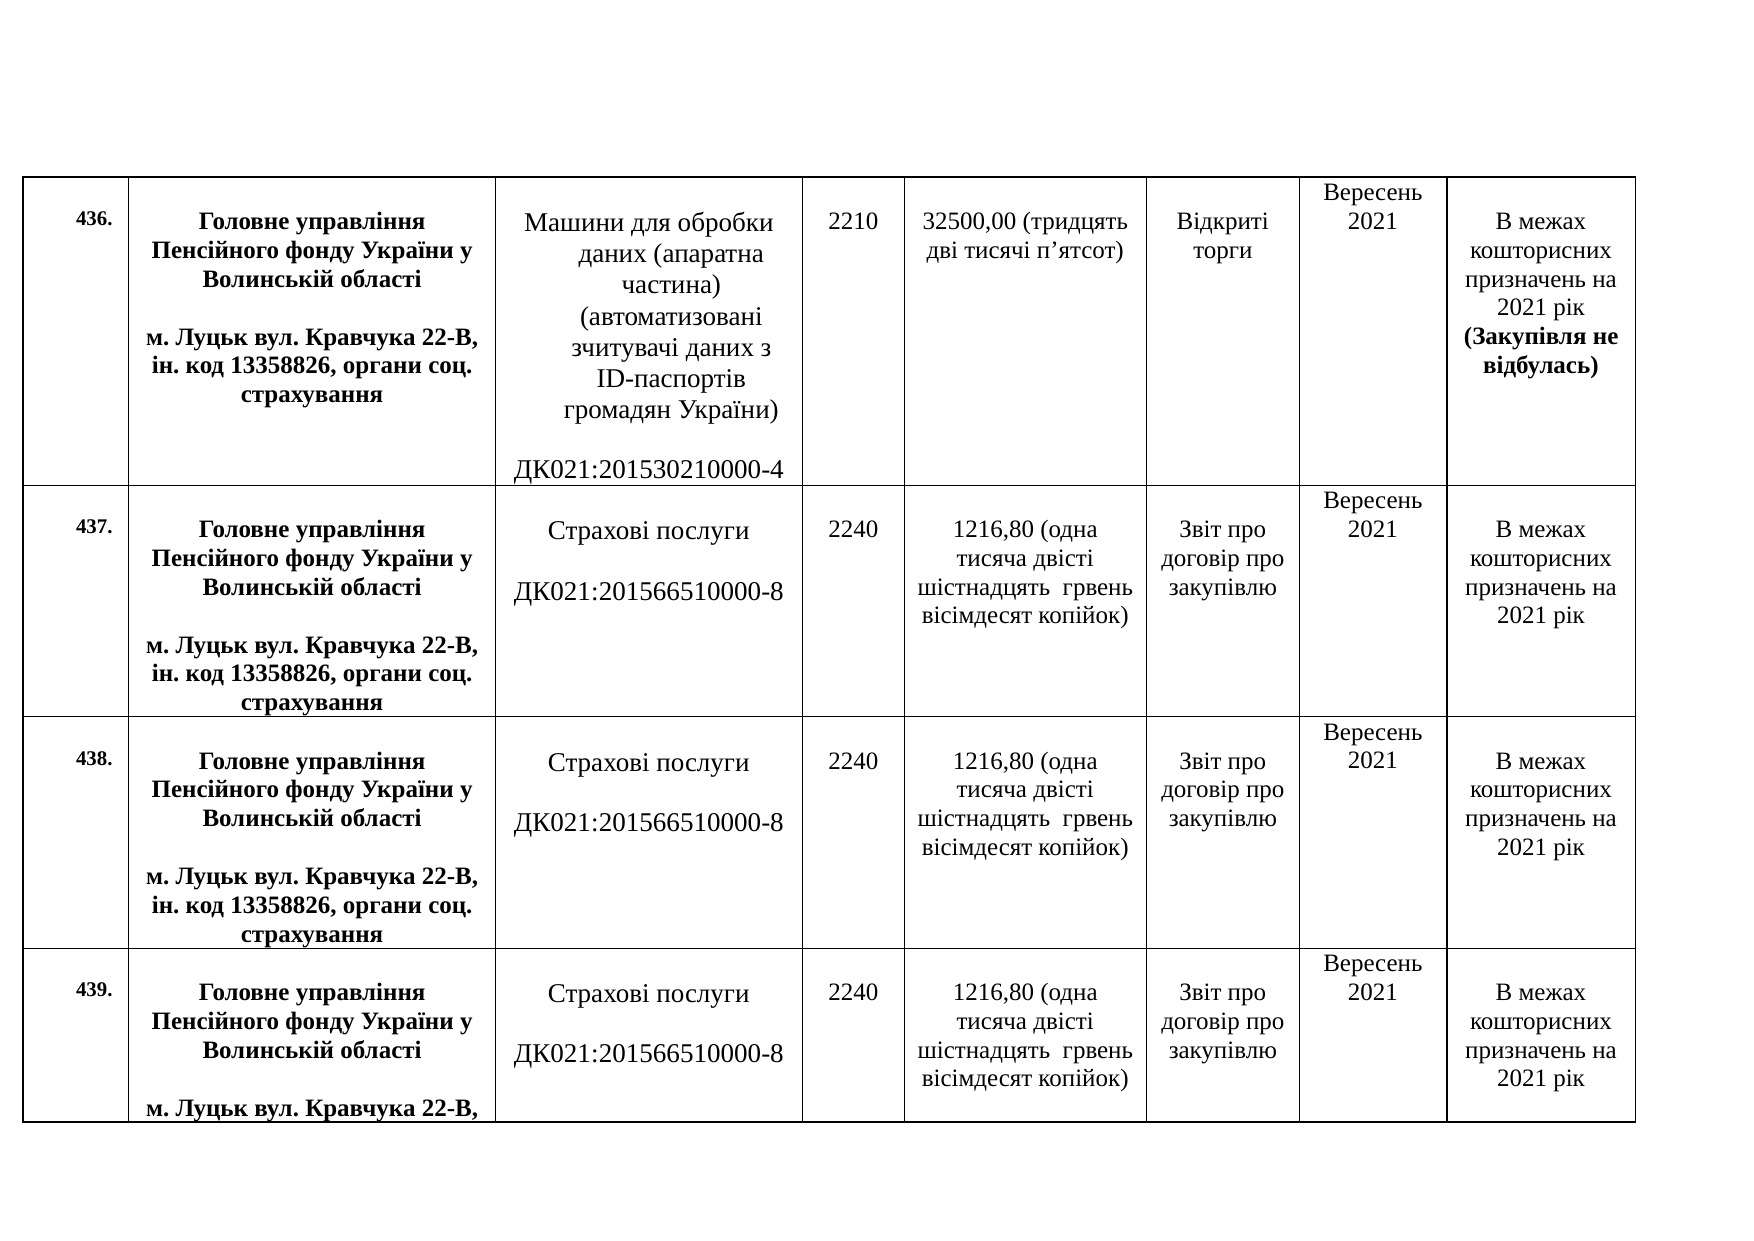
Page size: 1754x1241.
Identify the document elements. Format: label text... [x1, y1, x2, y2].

table_cell Головне управління Пенсійного фонду України у Волинській області м. Луцьк вул. Кравчука 22-В, ін. код 13358826, органи соц. страхування [129, 486, 495, 716]
table_cell В межах кошторисних призначень на 2021 рік [1448, 486, 1635, 716]
table_cell Вересень 2021 [1300, 949, 1446, 1121]
table_cell 32500,00 (тридцять дві тисячі п’ятсот) [905, 178, 1146, 484]
table_cell В межах кошторисних призначень на 2021 рік (Закупівля не відбулась) [1448, 178, 1635, 484]
table_cell Машини для обробки даних (апаратна частина) (автоматизовані зчитувачі даних з ID-паспортів громадян України) ДК021:201530210000-4 [496, 178, 802, 484]
table_cell Звіт про договір про закупівлю [1147, 486, 1299, 716]
table_cell 1216,80 (одна тисяча двісті шістнадцять грвень вісімдесят копійок) [905, 949, 1146, 1121]
table_cell В межах кошторисних призначень на 2021 рік [1448, 949, 1635, 1121]
table_cell Страхові послуги ДК021:201566510000-8 [496, 717, 802, 947]
table_cell [24, 949, 128, 1121]
table_cell 2240 [803, 949, 904, 1121]
table_cell Звіт про договір про закупівлю [1147, 717, 1299, 947]
table_cell [24, 486, 128, 716]
table_cell Головне управління Пенсійного фонду України у Волинській області м. Луцьк вул. Кравчука 22-В, ін. код 13358826, органи соц. страхування [129, 178, 495, 484]
table_cell Головне управління Пенсійного фонду України у Волинській області м. Луцьк вул. Кравчука 22-В, ін. код 13358826, органи соц. страхування [129, 717, 495, 947]
table_cell [24, 717, 128, 947]
table_cell Звіт про договір про закупівлю [1147, 949, 1299, 1121]
table_cell Головне управління Пенсійного фонду України у Волинській області м. Луцьк вул. Кравчука 22-В, [129, 949, 495, 1121]
table_cell 2240 [803, 717, 904, 947]
table_cell Вересень 2021 [1300, 486, 1446, 716]
table_cell 1216,80 (одна тисяча двісті шістнадцять грвень вісімдесят копійок) [905, 717, 1146, 947]
table_cell Вересень 2021 [1300, 717, 1446, 947]
table_cell 2240 [803, 486, 904, 716]
table_cell Відкриті торги [1147, 178, 1299, 484]
table_cell Страхові послуги ДК021:201566510000-8 [496, 949, 802, 1121]
table_cell Страхові послуги ДК021:201566510000-8 [496, 486, 802, 716]
table_cell В межах кошторисних призначень на 2021 рік [1448, 717, 1635, 947]
table_cell 2210 [803, 178, 904, 484]
table_cell Вересень 2021 [1300, 178, 1446, 484]
table_cell 1216,80 (одна тисяча двісті шістнадцять грвень вісімдесят копійок) [905, 486, 1146, 716]
table_cell [24, 178, 128, 484]
